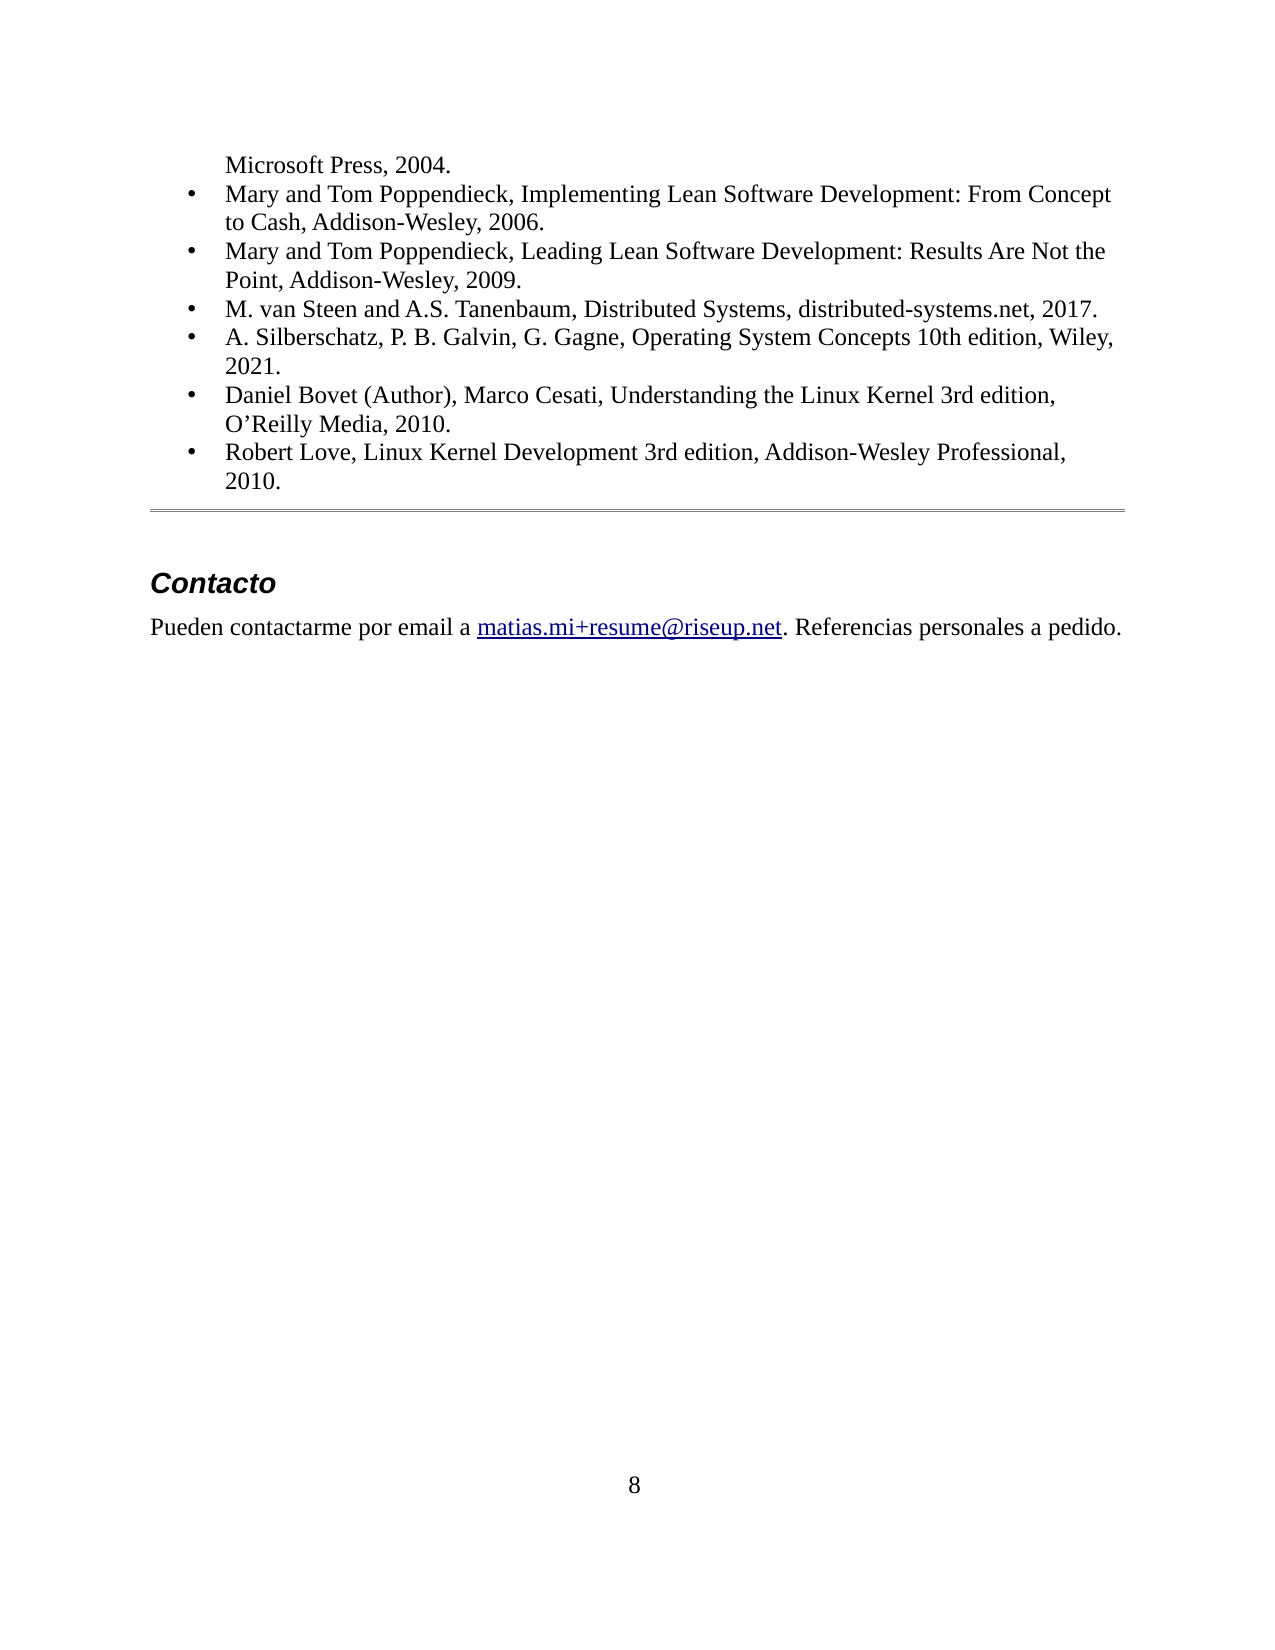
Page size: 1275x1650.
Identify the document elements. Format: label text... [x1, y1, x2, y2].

list A. Silberschatz, P. B. Galvin, G. Gagne, Operating System Concepts 10th edition, Wiley, 2021. [187, 322, 1125, 380]
subtitle Contacto [150, 566, 1125, 600]
list Mary and Tom Poppendieck, Implementing Lean Software Development: From Concept to Cash, Addison-Wesley, 2006. [187, 179, 1125, 236]
list Mary and Tom Poppendieck, Leading Lean Software Development: Results Are Not the Point, Addison-Wesley, 2009. [187, 236, 1125, 294]
list M. van Steen and A.S. Tanenbaum, Distributed Systems, distributed-systems.net, 2017. [187, 294, 1125, 322]
list Microsoft Press, 2004. [187, 150, 1125, 179]
list Daniel Bovet (Author), Marco Cesati, Understanding the Linux Kernel 3rd edition, O’Reilly Media, 2010. [187, 380, 1125, 437]
list Robert Love, Linux Kernel Development 3rd edition, Addison-Wesley Professional, 2010. [187, 437, 1125, 495]
text Pueden contactarme por email a matias.mi+resume@riseup.net. Referencias personales a pedido. [150, 612, 1125, 641]
